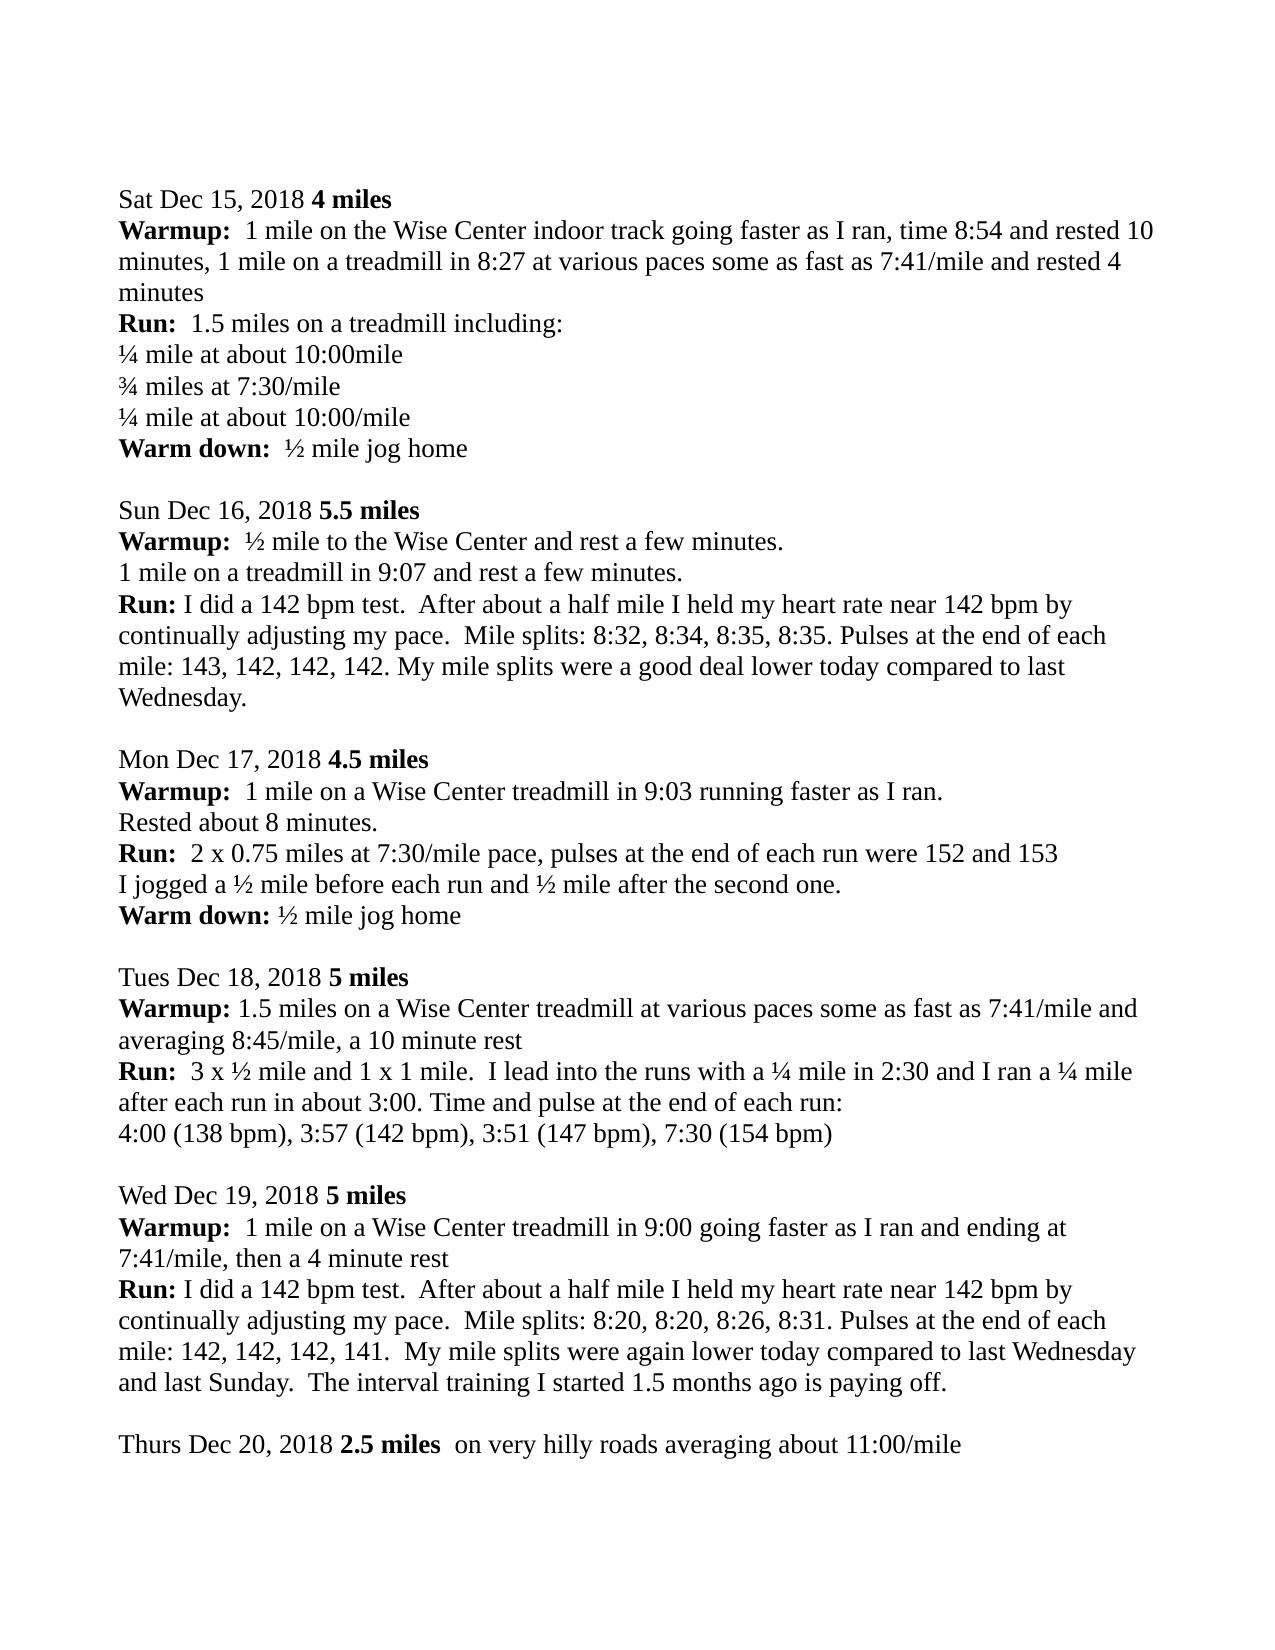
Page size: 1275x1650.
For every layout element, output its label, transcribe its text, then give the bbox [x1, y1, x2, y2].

text Warmup: 1 mile on a Wise Center treadmill in 9:00 going faster as I ran and ending at 7:41/mile, then a 4 minute rest [118, 1211, 1161, 1273]
text Warmup: 1 mile on the Wise Center indoor track going faster as I ran, time 8:54 and rested 10 minutes, 1 mile on a treadmill in 8:27 at various paces some as fast as 7:41/mile and rested 4 minutes [118, 214, 1161, 307]
text Run: I did a 142 bpm test. After about a half mile I held my heart rate near 142 bpm by continually adjusting my pace. Mile splits: 8:20, 8:20, 8:26, 8:31. Pulses at the end of each mile: 142, 142, 142, 141. My mile splits were again lower today compared to last Wednesday and last Sunday. The interval training I started 1.5 months ago is paying off. [118, 1273, 1161, 1397]
text Run: 1.5 miles on a treadmill including: [118, 307, 1161, 338]
text Mon Dec 17, 2018 4.5 miles [118, 743, 1161, 774]
text ¾ miles at 7:30/mile [118, 370, 1161, 401]
text Sat Dec 15, 2018 4 miles [118, 183, 1161, 214]
text Warmup: ½ mile to the Wise Center and rest a few minutes. [118, 525, 1161, 557]
text Run: 3 x ½ mile and 1 x 1 mile. I lead into the runs with a ¼ mile in 2:30 and I ran a ¼ mile after each run in about 3:00. Time and pulse at the end of each run: [118, 1055, 1161, 1117]
text 4:00 (138 bpm), 3:57 (142 bpm), 3:51 (147 bpm), 7:30 (154 bpm) [118, 1117, 1161, 1148]
text ¼ mile at about 10:00mile [118, 338, 1161, 370]
text ¼ mile at about 10:00/mile [118, 401, 1161, 432]
text Rested about 8 minutes. [118, 806, 1161, 837]
text Warmup: 1 mile on a Wise Center treadmill in 9:03 running faster as I ran. [118, 774, 1161, 806]
text Warmup: 1.5 miles on a Wise Center treadmill at various paces some as fast as 7:41/mile and averaging 8:45/mile, a 10 minute rest [118, 993, 1161, 1055]
text Warm down: ½ mile jog home [118, 432, 1161, 463]
text 1 mile on a treadmill in 9:07 and rest a few minutes. [118, 557, 1161, 588]
text I jogged a ½ mile before each run and ½ mile after the second one. [118, 868, 1161, 899]
text Run: 2 x 0.75 miles at 7:30/mile pace, pulses at the end of each run were 152 and 153 [118, 837, 1161, 868]
text Wed Dec 19, 2018 5 miles [118, 1179, 1161, 1211]
text Warm down: ½ mile jog home [118, 899, 1161, 930]
text Run: I did a 142 bpm test. After about a half mile I held my heart rate near 142 bpm by continually adjusting my pace. Mile splits: 8:32, 8:34, 8:35, 8:35. Pulses at the end of each mile: 143, 142, 142, 142. My mile splits were a good deal lower today compared to last Wednesday. [118, 588, 1161, 712]
text Sun Dec 16, 2018 5.5 miles [118, 494, 1161, 525]
text Tues Dec 18, 2018 5 miles [118, 961, 1161, 993]
text Thurs Dec 20, 2018 2.5 miles on very hilly roads averaging about 11:00/mile [118, 1429, 1161, 1460]
